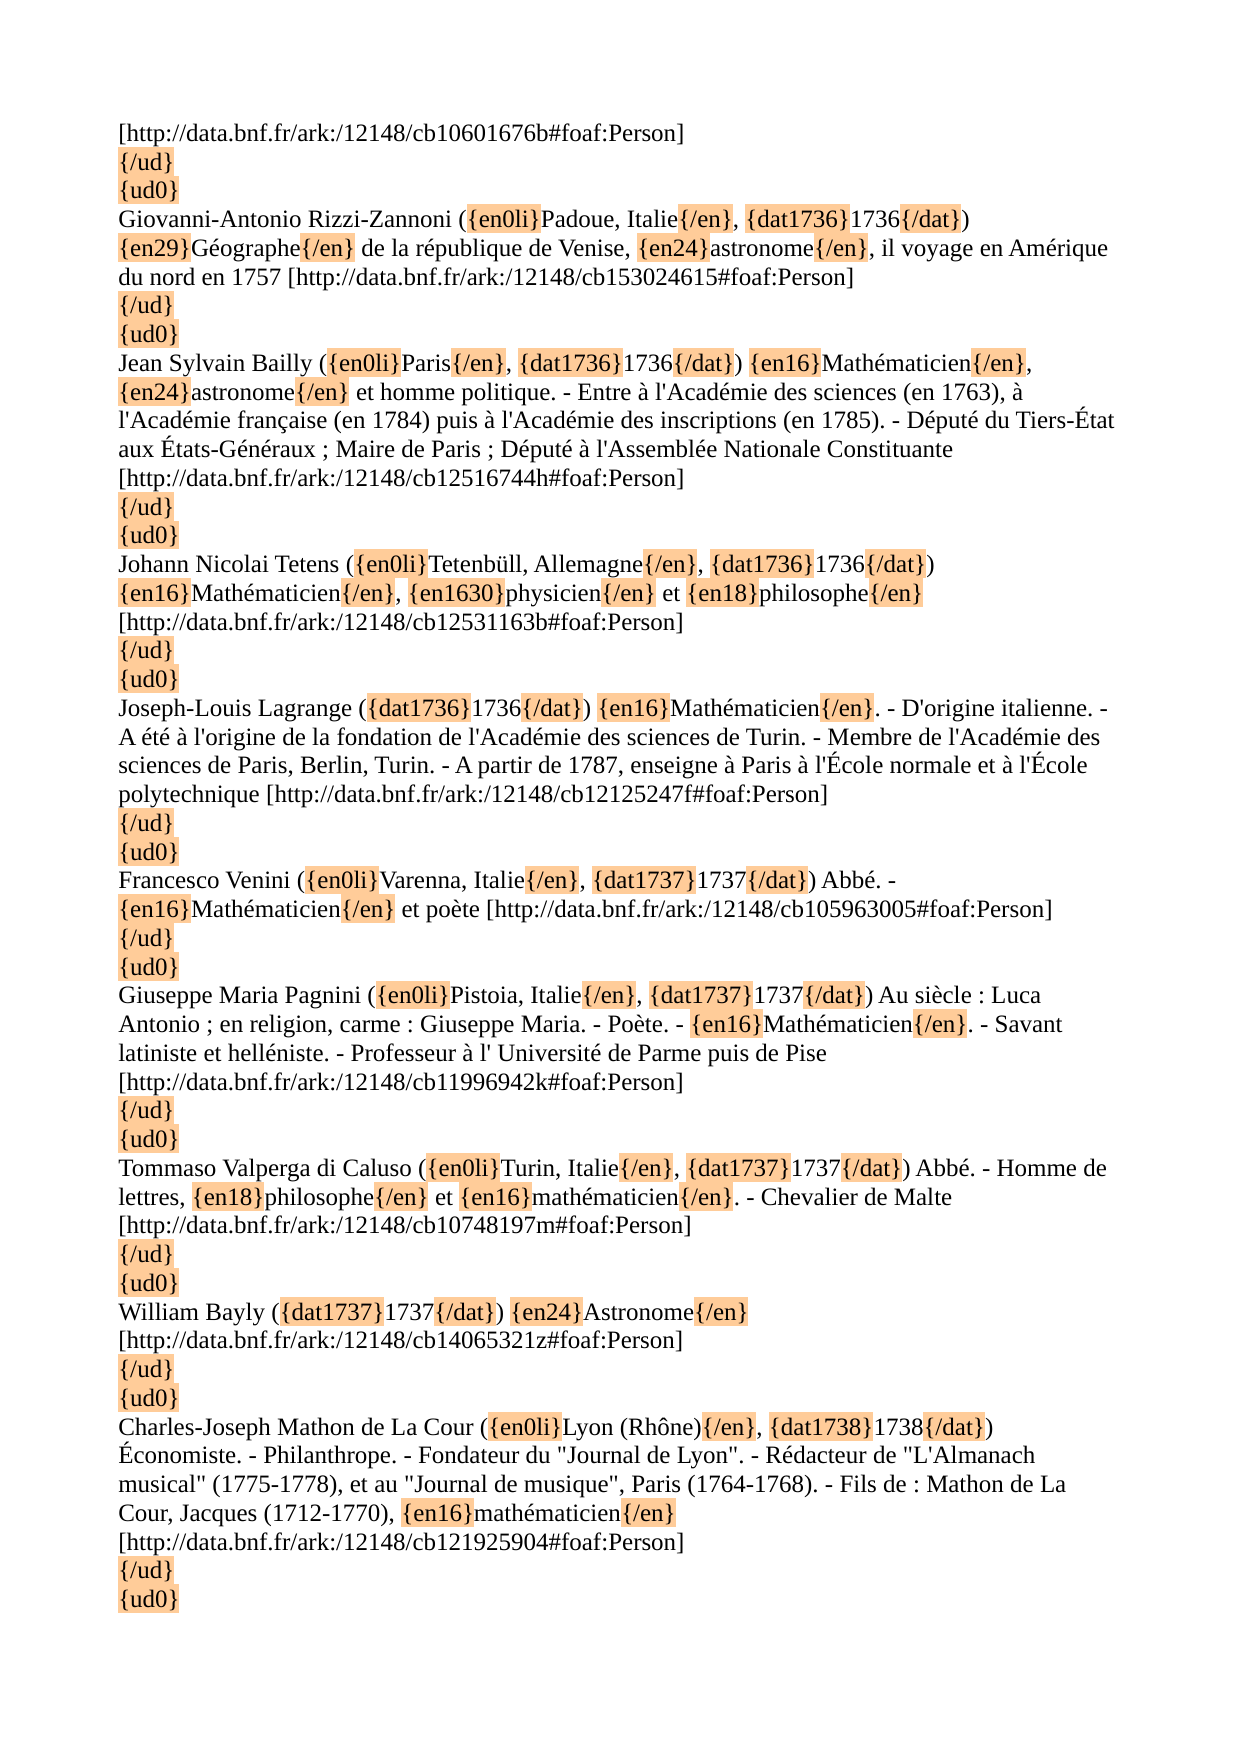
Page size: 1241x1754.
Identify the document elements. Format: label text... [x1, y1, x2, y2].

text {/ud} [118, 492, 1122, 521]
text {ud0} [118, 1584, 1122, 1613]
text {/ud} [118, 147, 1122, 176]
text Johann Nicolai Tetens ({en0li}Tetenbüll, Allemagne{/en}, {dat1736}1736{/dat}) {en16}Mathématicien{/en}, {en1630}physicien{/en} et {en18}philosophe{/en} [http://data.bnf.fr/ark:/12148/cb12531163b#foaf:Person] [118, 549, 1122, 636]
text {/ud} [118, 923, 1122, 952]
text Tommaso Valperga di Caluso ({en0li}Turin, Italie{/en}, {dat1737}1737{/dat}) Abbé. - Homme de lettres, {en18}philosophe{/en} et {en16}mathématicien{/en}. - Chevalier de Malte [http://data.bnf.fr/ark:/12148/cb10748197m#foaf:Person] [118, 1153, 1122, 1239]
text {ud0} [118, 1124, 1122, 1153]
text {ud0} [118, 319, 1122, 348]
text William Bayly ({dat1737}1737{/dat}) {en24}Astronome{/en} [http://data.bnf.fr/ark:/12148/cb14065321z#foaf:Person] [118, 1297, 1122, 1354]
text {ud0} [118, 176, 1122, 204]
text {ud0} [118, 837, 1122, 866]
text Joseph-Louis Lagrange ({dat1736}1736{/dat}) {en16}Mathématicien{/en}. - D'origine italienne. - A été à l'origine de la fondation de l'Académie des sciences de Turin. - Membre de l'Académie des sciences de Paris, Berlin, Turin. - A partir de 1787, enseigne à Paris à l'École normale et à l'École polytechnique [http://data.bnf.fr/ark:/12148/cb12125247f#foaf:Person] [118, 693, 1122, 808]
text {/ud} [118, 808, 1122, 837]
text {/ud} [118, 1239, 1122, 1268]
text Giuseppe Maria Pagnini ({en0li}Pistoia, Italie{/en}, {dat1737}1737{/dat}) Au siècle : Luca Antonio ; en religion, carme : Giuseppe Maria. - Poète. - {en16}Mathématicien{/en}. - Savant latiniste et helléniste. - Professeur à l' Université de Parme puis de Pise [http://data.bnf.fr/ark:/12148/cb11996942k#foaf:Person] [118, 981, 1122, 1096]
text {ud0} [118, 1383, 1122, 1412]
text {/ud} [118, 636, 1122, 664]
text {/ud} [118, 291, 1122, 319]
text Jean Sylvain Bailly ({en0li}Paris{/en}, {dat1736}1736{/dat}) {en16}Mathématicien{/en}, {en24}astronome{/en} et homme politique. - Entre à l'Académie des sciences (en 1763), à l'Académie française (en 1784) puis à l'Académie des inscriptions (en 1785). - Député du Tiers-État aux États-Généraux ; Maire de Paris ; Député à l'Assemblée Nationale Constituante [http://data.bnf.fr/ark:/12148/cb12516744h#foaf:Person] [118, 348, 1122, 492]
text {/ud} [118, 1354, 1122, 1383]
text Giovanni-Antonio Rizzi-Zannoni ({en0li}Padoue, Italie{/en}, {dat1736}1736{/dat}) {en29}Géographe{/en} de la république de Venise, {en24}astronome{/en}, il voyage en Amérique du nord en 1757 [http://data.bnf.fr/ark:/12148/cb153024615#foaf:Person] [118, 204, 1122, 291]
text {ud0} [118, 664, 1122, 693]
text {ud0} [118, 521, 1122, 549]
text {/ud} [118, 1096, 1122, 1124]
text Francesco Venini ({en0li}Varenna, Italie{/en}, {dat1737}1737{/dat}) Abbé. - {en16}Mathématicien{/en} et poète [http://data.bnf.fr/ark:/12148/cb105963005#foaf:Person] [118, 866, 1122, 923]
text {ud0} [118, 952, 1122, 981]
text {ud0} [118, 1268, 1122, 1297]
text {/ud} [118, 1556, 1122, 1584]
text [http://data.bnf.fr/ark:/12148/cb10601676b#foaf:Person] [118, 118, 1122, 147]
text Charles-Joseph Mathon de La Cour ({en0li}Lyon (Rhône){/en}, {dat1738}1738{/dat}) Économiste. - Philanthrope. - Fondateur du "Journal de Lyon". - Rédacteur de "L'Almanach musical" (1775-1778), et au "Journal de musique", Paris (1764-1768). - Fils de : Mathon de La Cour, Jacques (1712-1770), {en16}mathématicien{/en} [http://data.bnf.fr/ark:/12148/cb121925904#foaf:Person] [118, 1412, 1122, 1556]
